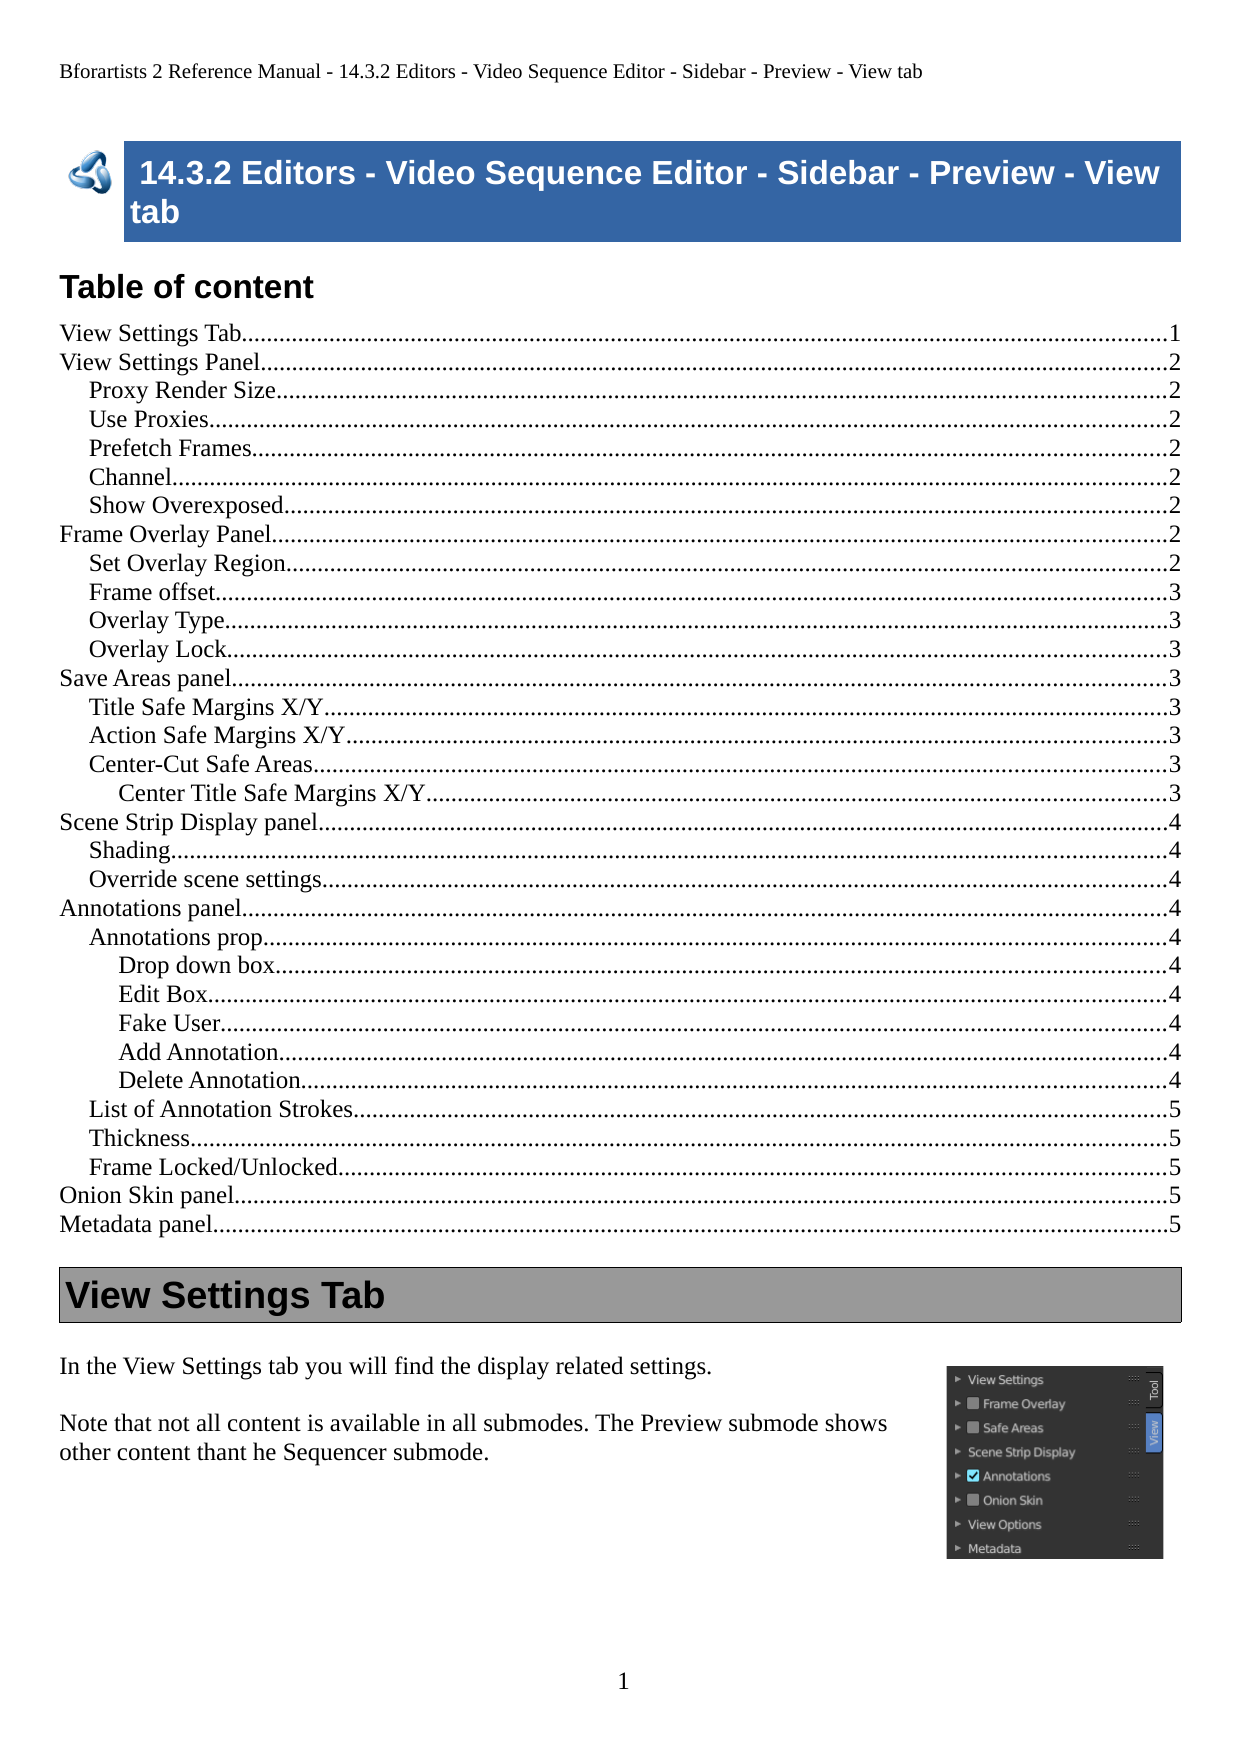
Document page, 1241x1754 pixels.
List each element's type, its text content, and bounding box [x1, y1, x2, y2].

text Edit Box 4 [118, 979, 1181, 1008]
text Fake User 4 [118, 1008, 1181, 1037]
text Center Title Safe Margins X/Y 3 [118, 778, 1181, 807]
table_header View Settings Tab [60, 1268, 1181, 1322]
text Title Safe Margins X/Y 3 [88, 692, 1181, 720]
text Onion Skin panel 5 [59, 1180, 1181, 1209]
text Thickness 5 [88, 1123, 1181, 1152]
text In the View Settings tab you will find the display related settings. [59, 1351, 1181, 1379]
text Annotations panel 4 [59, 893, 1181, 922]
text Proxy Render Size 2 [88, 375, 1181, 404]
text Frame Overlay Panel 2 [59, 519, 1181, 548]
text Set Overlay Region 2 [88, 548, 1181, 577]
text Add Annotation 4 [118, 1037, 1181, 1065]
text Use Proxies 2 [88, 404, 1181, 433]
text Note that not all content is available in all submodes. The Preview submode shows other content thant he Sequencer submode. [59, 1408, 946, 1466]
table_header 14.3.2 Editors - Video Sequence Editor - Sidebar - Preview - View tab [124, 141, 1181, 242]
picture [946, 1366, 1164, 1559]
text View Settings Panel 2 [59, 347, 1181, 375]
text Overlay Lock 3 [88, 634, 1181, 663]
text Shading 4 [88, 835, 1181, 864]
text Center-Cut Safe Areas 3 [88, 749, 1181, 778]
text View Settings Tab 1 [59, 318, 1181, 347]
text Prefetch Frames 2 [88, 433, 1181, 462]
text Frame offset 3 [88, 577, 1181, 605]
text Drop down box 4 [118, 950, 1181, 979]
text Scene Strip Display panel 4 [59, 807, 1181, 835]
table_header [59, 141, 124, 242]
picture [65, 147, 114, 197]
subtitle Table of content [59, 267, 1181, 305]
text Frame Locked/Unlocked 5 [88, 1152, 1181, 1180]
text Delete Annotation 4 [118, 1065, 1181, 1094]
text Save Areas panel 3 [59, 663, 1181, 692]
text Override scene settings 4 [88, 864, 1181, 893]
text Show Overexposed 2 [88, 490, 1181, 519]
text Overlay Type 3 [88, 605, 1181, 634]
text List of Annotation Strokes 5 [88, 1094, 1181, 1123]
text Action Safe Margins X/Y 3 [88, 720, 1181, 749]
text Annotations prop 4 [88, 922, 1181, 950]
text Channel 2 [88, 462, 1181, 490]
text Metadata panel 5 [59, 1209, 1181, 1238]
